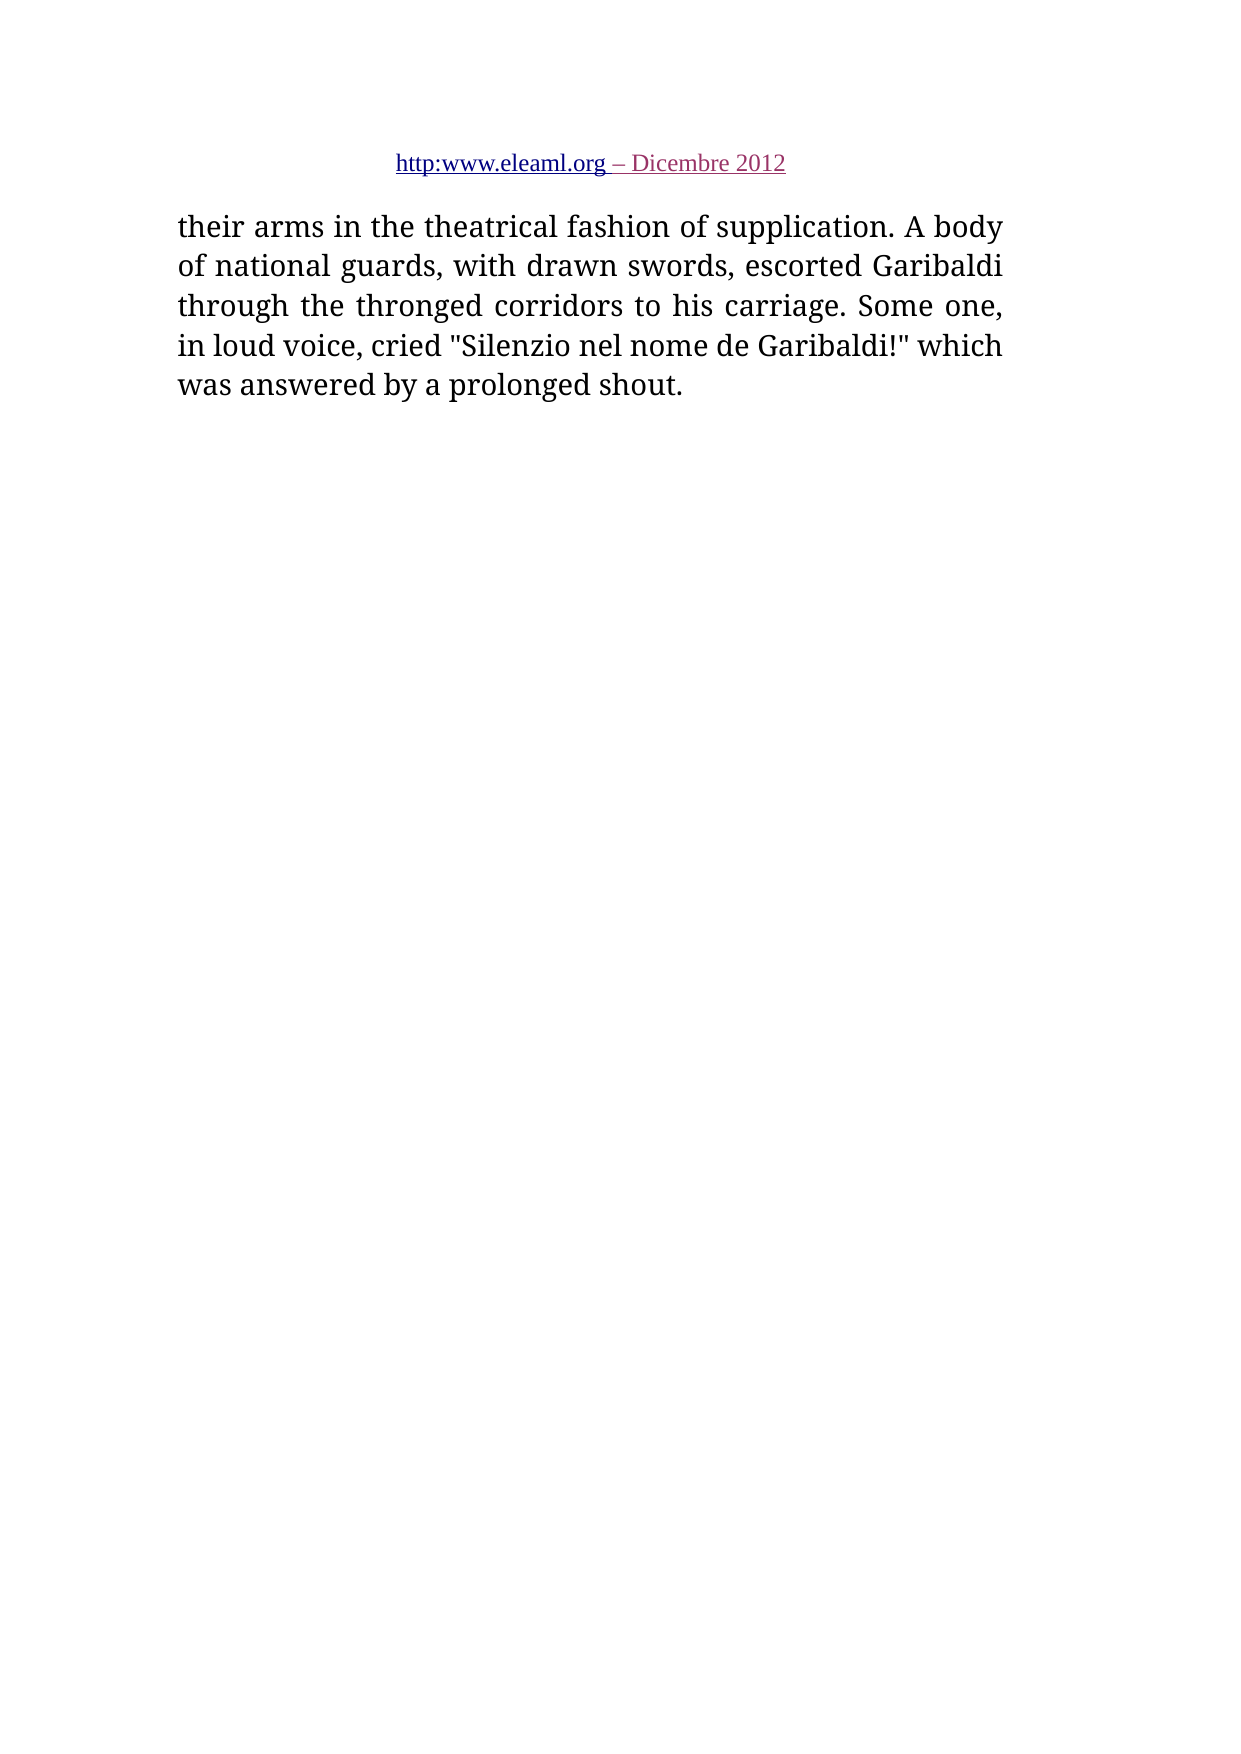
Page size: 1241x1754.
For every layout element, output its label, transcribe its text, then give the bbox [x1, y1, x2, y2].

text their arms in the theatrical fashion of supplication. A body of national guards, with drawn swords, escorted Garibaldi through the thronged corridors to his carriage. Some one, in loud voice, cried "Silenzio nel nome de Garibaldi!" which was answered by a prolonged shout. [177, 206, 1004, 404]
